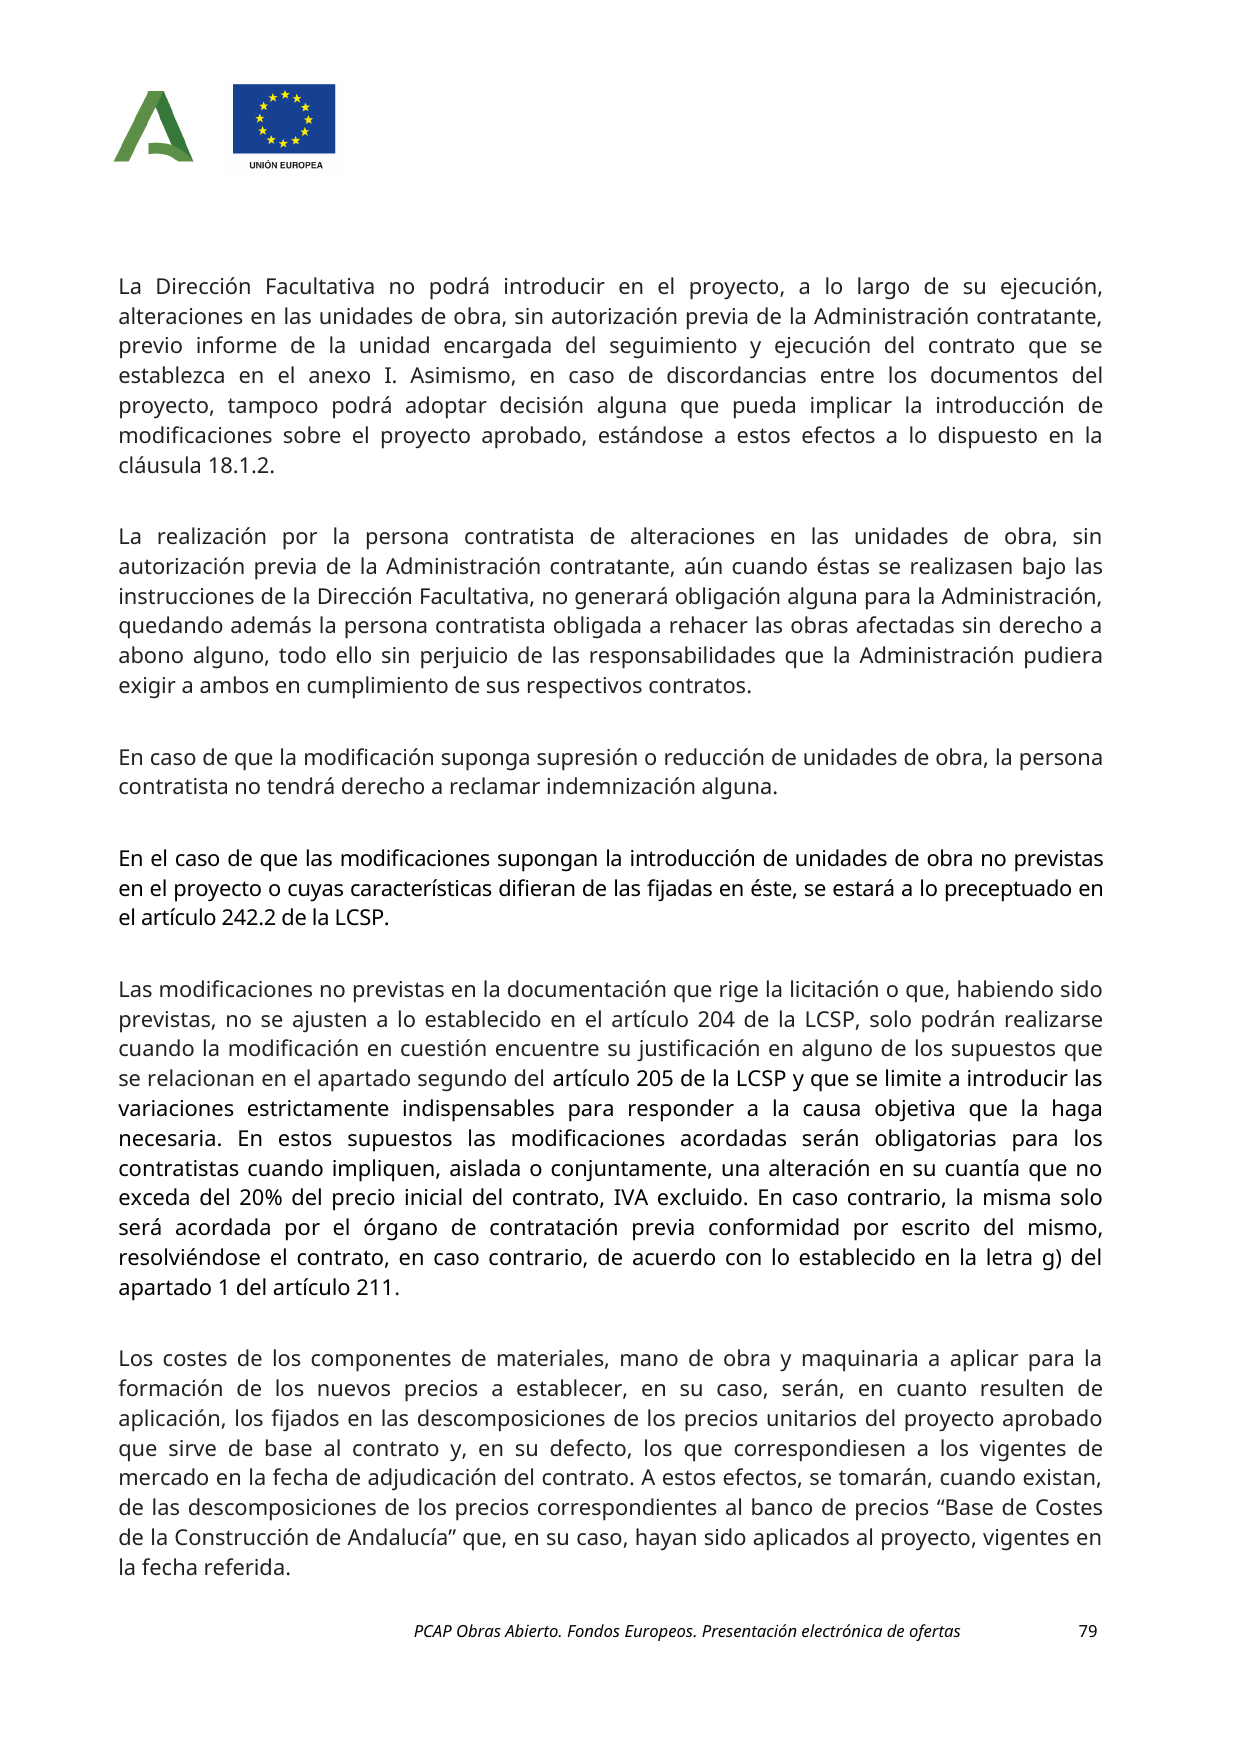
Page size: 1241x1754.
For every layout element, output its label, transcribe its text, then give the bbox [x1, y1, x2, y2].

text La realización por la persona contratista de alteraciones en las unidades de obra, sin autorización previa de la Administración contratante, aún cuando éstas se realizasen bajo las instrucciones de la Dirección Facultativa, no generará obligación alguna para la Administración, quedando además la persona contratista obligada a rehacer las obras afectadas sin derecho a abono alguno, todo ello sin perjuicio de las responsabilidades que la Administración pudiera exigir a ambos en cumplimiento de sus respectivos contratos. [118, 521, 1104, 700]
picture [221, 78, 347, 176]
text Las modificaciones no previstas en la documentación que rige la licitación o que, habiendo sido previstas, no se ajusten a lo establecido en el artículo 204 de la LCSP, solo podrán realizarse cuando la modificación en cuestión encuentre su justificación en alguno de los supuestos que se relacionan en el apartado segundo del artículo 205 de la LCSP y que se limite a introducir las variaciones estrictamente indispensables para responder a la causa objetiva que la haga necesaria. En estos supuestos las modificaciones acordadas serán obligatorias para los contratistas cuando impliquen, aislada o conjuntamente, una alteración en su cuantía que no exceda del 20% del precio inicial del contrato, IVA excluido. En caso contrario, la misma solo será acordada por el órgano de contratación previa conformidad por escrito del mismo, resolviéndose el contrato, en caso contrario, de acuerdo con lo establecido en la letra g) del apartado 1 del artículo 211. [118, 974, 1104, 1301]
text Los costes de los componentes de materiales, mano de obra y maquinaria a aplicar para la formación de los nuevos precios a establecer, en su caso, serán, en cuanto resulten de aplicación, los fijados en las descomposiciones de los precios unitarios del proyecto aprobado que sirve de base al contrato y, en su defecto, los que correspondiesen a los vigentes de mercado en la fecha de adjudicación del contrato. A estos efectos, se tomarán, cuando existan, de las descomposiciones de los precios correspondientes al banco de precios “Base de Costes de la Construcción de Andalucía” que, en su caso, hayan sido aplicados al proyecto, vigentes en la fecha referida. [118, 1343, 1104, 1581]
text En el caso de que las modificaciones supongan la introducción de unidades de obra no previstas en el proyecto o cuyas características difieran de las fijadas en éste, se estará a lo preceptuado en el artículo 242.2 de la LCSP. [118, 843, 1104, 932]
text La Dirección Facultativa no podrá introducir en el proyecto, a lo largo de su ejecución, alteraciones en las unidades de obra, sin autorización previa de la Administración contratante, previo informe de la unidad encargada del seguimiento y ejecución del contrato que se establezca en el anexo I. Asimismo, en caso de discordancias entre los documentos del proyecto, tampoco podrá adoptar decisión alguna que pueda implicar la introducción de modificaciones sobre el proyecto aprobado, estándose a estos efectos a lo dispuesto en la cláusula 18.1.2. [118, 271, 1104, 479]
text En caso de que la modificación suponga supresión o reducción de unidades de obra, la persona contratista no tendrá derecho a reclamar indemnización alguna. [118, 741, 1104, 801]
picture [109, 86, 198, 166]
